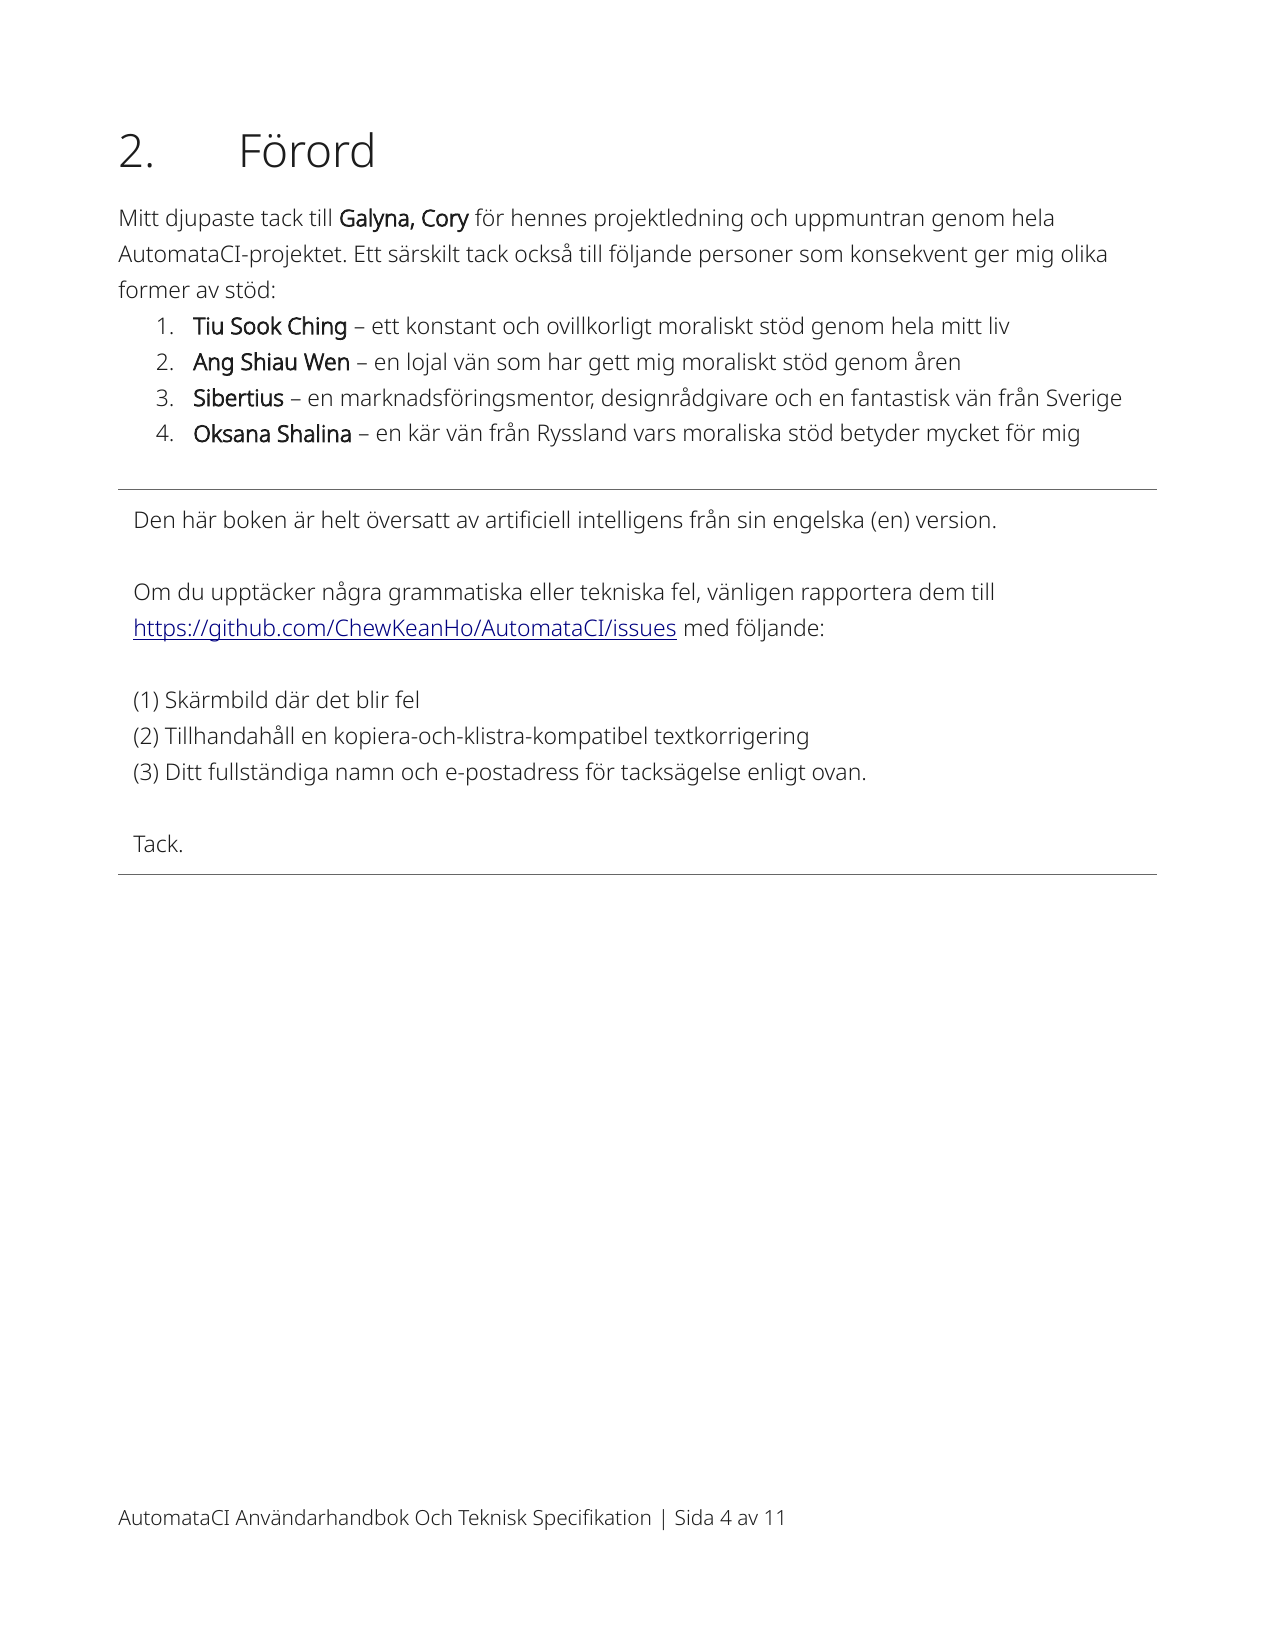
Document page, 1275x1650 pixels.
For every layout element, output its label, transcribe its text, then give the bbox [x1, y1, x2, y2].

text Om du upptäcker några grammatiska eller tekniska fel, vänligen rapportera dem till https://github.com/ChewKeanHo/AutomataCI/issues med följande: [118, 561, 1157, 643]
list Sibertius – en marknadsföringsmentor, designrådgivare och en fantastisk vän från Sverige [156, 381, 1157, 413]
list Oksana Shalina – en kär vän från Ryssland vars moraliska stöd betyder mycket för mig [156, 417, 1157, 449]
text (3) Ditt fullständiga namn och e-postadress för tacksägelse enligt ovan. [118, 741, 1157, 787]
subtitle Förord [118, 118, 1157, 181]
list Ang Shiau Wen – en lojal vän som har gett mig moraliskt stöd genom åren [156, 346, 1157, 377]
text (1) Skärmbild där det blir fel [118, 669, 1157, 705]
list Tiu Sook Ching – ett konstant och ovillkorligt moraliskt stöd genom hela mitt liv [156, 309, 1157, 341]
text (2) Tillhandahåll en kopiera-och-klistra-kompatibel textkorrigering [118, 705, 1157, 741]
text Den här boken är helt översatt av artificiell intelligens från sin engelska (en) version. [118, 490, 1157, 536]
text Tack. [118, 813, 1157, 874]
text Mitt djupaste tack till Galyna, Cory för hennes projektledning och uppmuntran genom hela AutomataCI-projektet. Ett särskilt tack också till följande personer som konsekvent ger mig olika former av stöd: [118, 202, 1157, 305]
